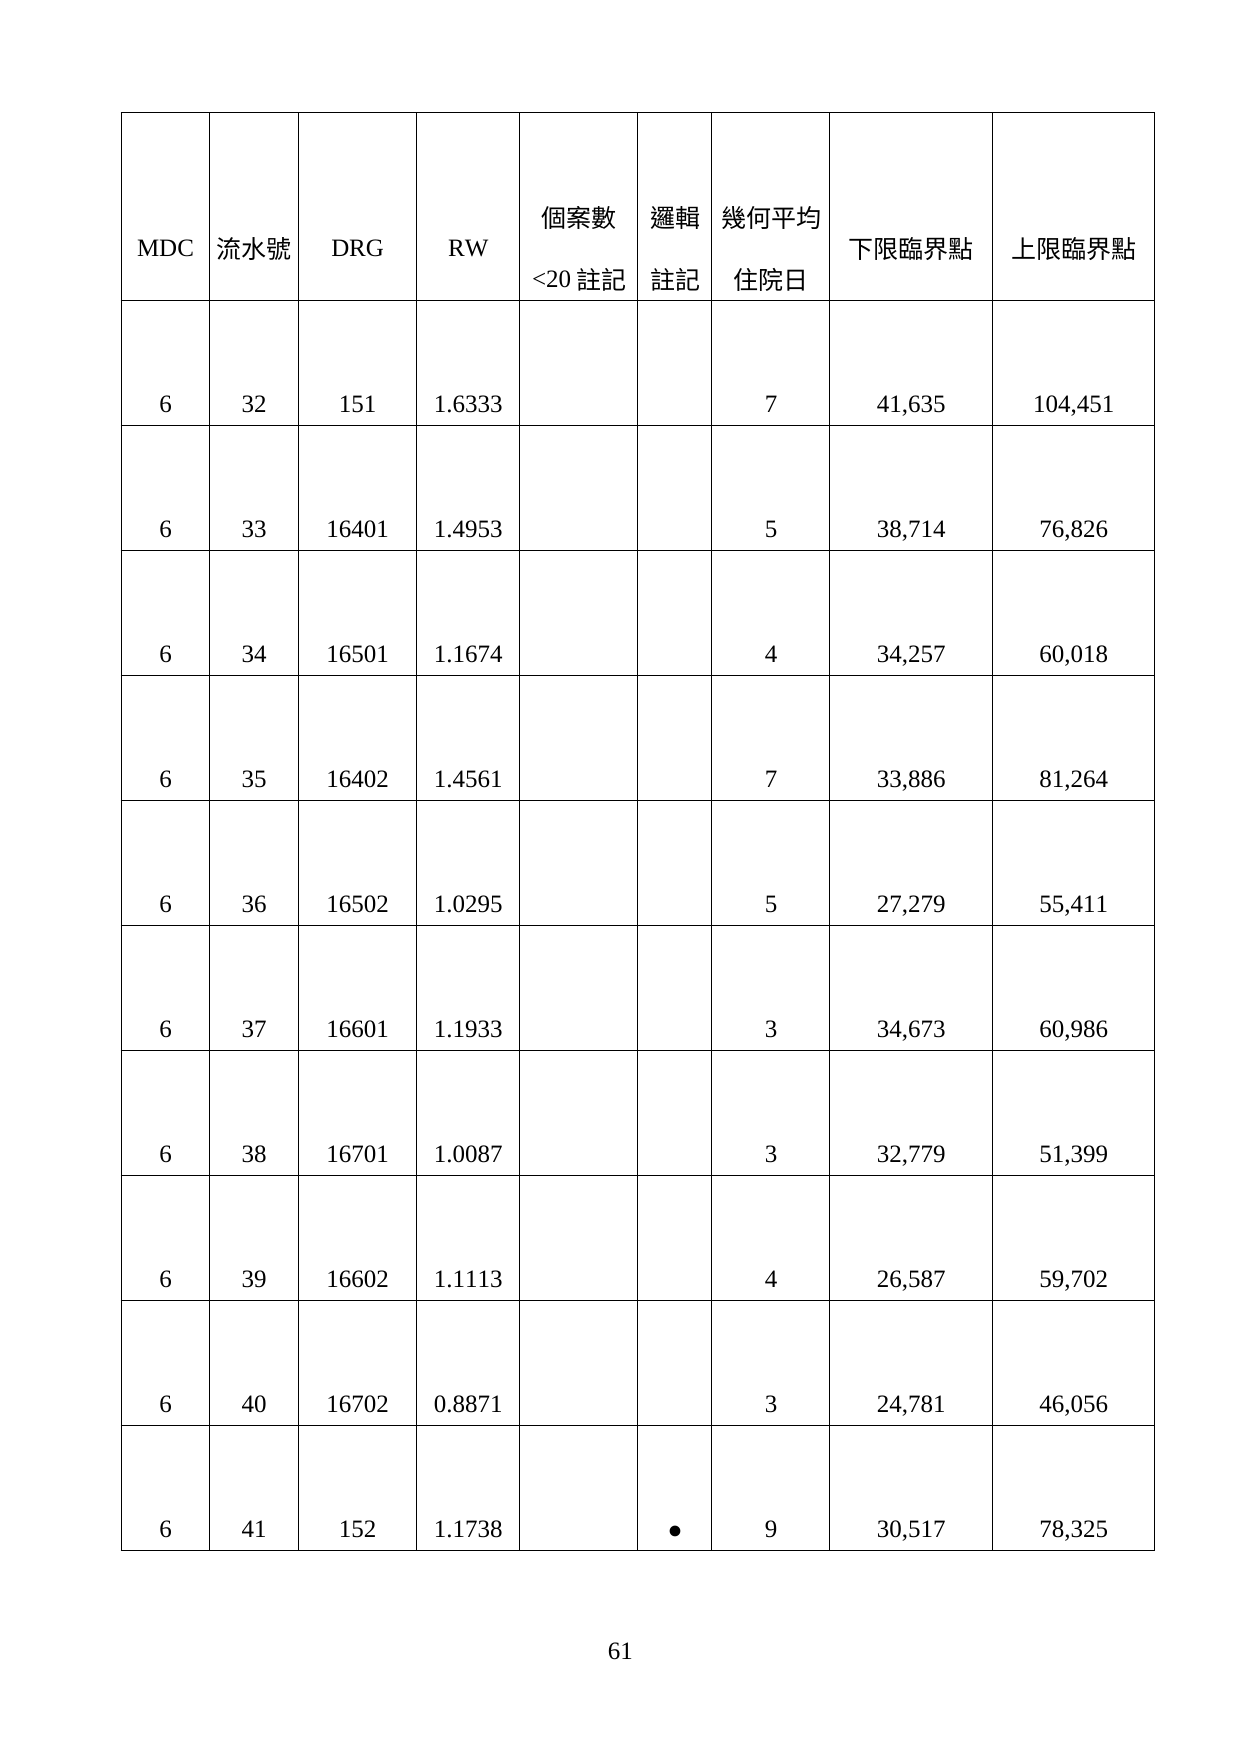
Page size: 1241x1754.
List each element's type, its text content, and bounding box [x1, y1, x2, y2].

table_cell [638, 1176, 711, 1300]
table_cell 151 [299, 301, 416, 425]
table_cell 3 [712, 1051, 829, 1175]
table_cell 6 [122, 676, 209, 800]
table_cell 1.4561 [417, 676, 519, 800]
table_cell 1.1113 [417, 1176, 519, 1300]
table_cell 26,587 [830, 1176, 992, 1300]
table_header MDC [122, 113, 209, 300]
table_cell 51,399 [993, 1051, 1154, 1175]
table_cell 16501 [299, 551, 416, 675]
table_cell 1.1674 [417, 551, 519, 675]
table_cell [520, 676, 637, 800]
table_cell 152 [299, 1426, 416, 1550]
table_cell 1.6333 [417, 301, 519, 425]
table_cell 6 [122, 1301, 209, 1425]
table_cell 1.0087 [417, 1051, 519, 1175]
table_cell 6 [122, 1176, 209, 1300]
table_cell 9 [712, 1426, 829, 1550]
table_cell 0.8871 [417, 1301, 519, 1425]
table_cell [520, 426, 637, 550]
table_cell [638, 1051, 711, 1175]
table_cell 4 [712, 551, 829, 675]
table_header 幾何平均住院日 [712, 113, 829, 300]
table_cell 76,826 [993, 426, 1154, 550]
table_cell 16601 [299, 926, 416, 1050]
table_header 上限臨界點 [993, 113, 1154, 300]
table_cell 33 [210, 426, 298, 550]
table_cell 34,257 [830, 551, 992, 675]
table_cell 7 [712, 301, 829, 425]
table_cell 30,517 [830, 1426, 992, 1550]
table_cell [638, 1301, 711, 1425]
table_cell 55,411 [993, 801, 1154, 925]
table_cell 7 [712, 676, 829, 800]
table_cell 32,779 [830, 1051, 992, 1175]
table_cell 6 [122, 301, 209, 425]
table_cell [520, 551, 637, 675]
table_cell 36 [210, 801, 298, 925]
table_cell 6 [122, 551, 209, 675]
table_cell 5 [712, 426, 829, 550]
table_cell 37 [210, 926, 298, 1050]
table_header 下限臨界點 [830, 113, 992, 300]
table_cell 16401 [299, 426, 416, 550]
table_header 邏輯註記 [638, 113, 711, 300]
table_cell 34 [210, 551, 298, 675]
table_cell 60,018 [993, 551, 1154, 675]
table_header DRG [299, 113, 416, 300]
table_cell 6 [122, 926, 209, 1050]
table_cell 16702 [299, 1301, 416, 1425]
table_cell 46,056 [993, 1301, 1154, 1425]
table_cell [520, 301, 637, 425]
table_cell 6 [122, 426, 209, 550]
table_cell [520, 1051, 637, 1175]
table_cell [638, 676, 711, 800]
table_cell 16402 [299, 676, 416, 800]
table_cell 16602 [299, 1176, 416, 1300]
table_cell [520, 926, 637, 1050]
table_cell 34,673 [830, 926, 992, 1050]
table_cell [638, 551, 711, 675]
table_cell [638, 301, 711, 425]
table_header 流水號 [210, 113, 298, 300]
table_cell [520, 1301, 637, 1425]
table_cell 6 [122, 1051, 209, 1175]
table_cell 60,986 [993, 926, 1154, 1050]
table_cell 1.1738 [417, 1426, 519, 1550]
table_cell 6 [122, 801, 209, 925]
table_header 個案數<20註記 [520, 113, 637, 300]
table_cell 5 [712, 801, 829, 925]
table_cell 104,451 [993, 301, 1154, 425]
table_cell [520, 1426, 637, 1550]
table_cell 1.0295 [417, 801, 519, 925]
table_cell 1.1933 [417, 926, 519, 1050]
table_cell 4 [712, 1176, 829, 1300]
table_cell 81,264 [993, 676, 1154, 800]
table_cell 40 [210, 1301, 298, 1425]
table_cell 27,279 [830, 801, 992, 925]
table_cell 3 [712, 1301, 829, 1425]
table_cell 38 [210, 1051, 298, 1175]
table_cell [638, 801, 711, 925]
table_cell 39 [210, 1176, 298, 1300]
table_cell 41,635 [830, 301, 992, 425]
table_cell ● [638, 1426, 711, 1550]
table_cell [638, 426, 711, 550]
table_header RW [417, 113, 519, 300]
table_cell 38,714 [830, 426, 992, 550]
table_cell 32 [210, 301, 298, 425]
table_cell [520, 1176, 637, 1300]
table_cell 59,702 [993, 1176, 1154, 1300]
table_cell 33,886 [830, 676, 992, 800]
table_cell 78,325 [993, 1426, 1154, 1550]
table_cell 16701 [299, 1051, 416, 1175]
table_cell 41 [210, 1426, 298, 1550]
table_cell 24,781 [830, 1301, 992, 1425]
table_cell 1.4953 [417, 426, 519, 550]
table_cell 16502 [299, 801, 416, 925]
table_cell 35 [210, 676, 298, 800]
table_cell 3 [712, 926, 829, 1050]
table_cell [520, 801, 637, 925]
table_cell [638, 926, 711, 1050]
table_cell 6 [122, 1426, 209, 1550]
